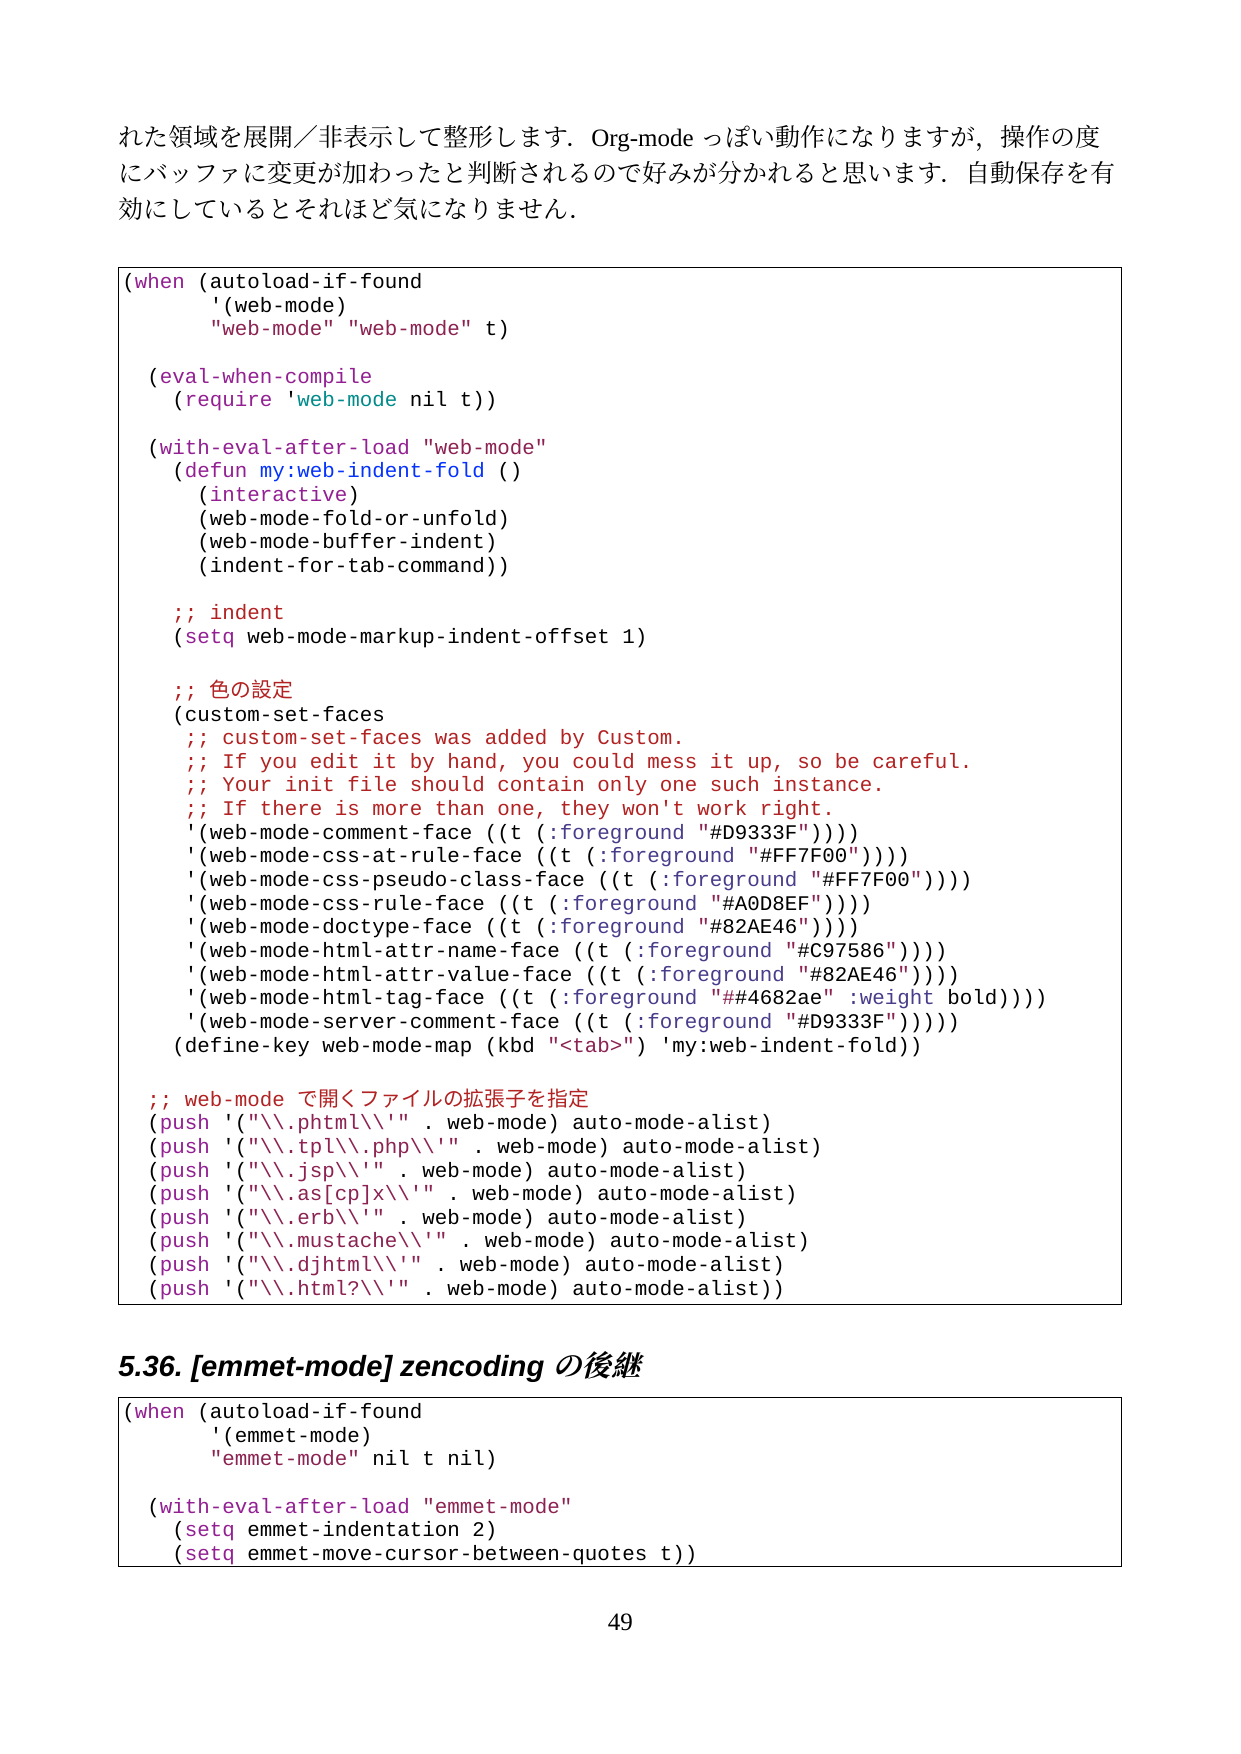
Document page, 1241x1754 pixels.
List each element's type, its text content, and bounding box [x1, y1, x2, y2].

text ;; 色の設定 [119, 669, 1121, 699]
text (interactive) [119, 480, 1121, 504]
text (custom-set-faces [119, 699, 1121, 723]
text れた領域を展開／非表示して整形します．Org-mode っぽい動作になりますが，操作の度にバッファに変更が加わったと判断されるので好みが分かれると思います．自動保存を有効にしているとそれほど気になりません． [118, 118, 1122, 255]
text (setq emmet-move-cursor-between-quotes t)) [119, 1539, 1121, 1566]
text (push '("\\.html?\\'" . web-mode) auto-mode-alist)) [119, 1274, 1121, 1304]
text ;; custom-set-faces was added by Custom. [119, 723, 1121, 747]
text '(web-mode-comment-face ((t (:foreground "#D9333F")))) [119, 818, 1121, 841]
text (setq emmet-indentation 2) [119, 1515, 1121, 1539]
text (define-key web-mode-map (kbd "<tab>") 'my:web-indent-fold)) [119, 1031, 1121, 1054]
text (indent-for-tab-command)) [119, 551, 1121, 574]
text ;; If there is more than one, they won't work right. [119, 794, 1121, 818]
text (require 'web-mode nil t)) [119, 385, 1121, 409]
text '(web-mode-html-tag-face ((t (:foreground "##4682ae" :weight bold)))) [119, 983, 1121, 1007]
text '(web-mode-css-rule-face ((t (:foreground "#A0D8EF")))) [119, 889, 1121, 912]
text ;; Your init file should contain only one such instance. [119, 771, 1121, 794]
text (push '("\\.as[cp]x\\'" . web-mode) auto-mode-alist) [119, 1179, 1121, 1203]
text (push '("\\.djhtml\\'" . web-mode) auto-mode-alist) [119, 1250, 1121, 1274]
subtitle [emmet-mode] zencoding の後継 [118, 1343, 1122, 1385]
text '(web-mode-html-attr-value-face ((t (:foreground "#82AE46")))) [119, 960, 1121, 983]
text '(web-mode-server-comment-face ((t (:foreground "#D9333F"))))) [119, 1007, 1121, 1031]
text (push '("\\.erb\\'" . web-mode) auto-mode-alist) [119, 1203, 1121, 1227]
text ;; If you edit it by hand, you could mess it up, so be careful. [119, 747, 1121, 771]
text "emmet-mode" nil t nil) [119, 1444, 1121, 1468]
text (eval-when-compile [119, 362, 1121, 385]
text '(web-mode-css-at-rule-face ((t (:foreground "#FF7F00")))) [119, 841, 1121, 865]
text '(web-mode-doctype-face ((t (:foreground "#82AE46")))) [119, 912, 1121, 936]
text (push '("\\.mustache\\'" . web-mode) auto-mode-alist) [119, 1227, 1121, 1250]
text '(web-mode-html-attr-name-face ((t (:foreground "#C97586")))) [119, 936, 1121, 960]
text (push '("\\.phtml\\'" . web-mode) auto-mode-alist) [119, 1108, 1121, 1132]
text '(web-mode-css-pseudo-class-face ((t (:foreground "#FF7F00")))) [119, 865, 1121, 889]
text ;; indent [119, 598, 1121, 622]
text (defun my:web-indent-fold () [119, 456, 1121, 480]
text (setq web-mode-markup-indent-offset 1) [119, 622, 1121, 646]
text (with-eval-after-load "web-mode" [119, 433, 1121, 456]
text (with-eval-after-load "emmet-mode" [119, 1492, 1121, 1515]
text (push '("\\.jsp\\'" . web-mode) auto-mode-alist) [119, 1156, 1121, 1179]
text '(web-mode) [119, 291, 1121, 314]
text '(emmet-mode) [119, 1421, 1121, 1444]
text (push '("\\.tpl\\.php\\'" . web-mode) auto-mode-alist) [119, 1132, 1121, 1156]
text ;; web-mode で開くファイルの拡張子を指定 [119, 1078, 1121, 1108]
text (web-mode-fold-or-unfold) [119, 504, 1121, 527]
text (when (autoload-if-found [119, 1398, 1121, 1421]
text (when (autoload-if-found [119, 268, 1121, 291]
text "web-mode" "web-mode" t) [119, 314, 1121, 338]
text (web-mode-buffer-indent) [119, 527, 1121, 551]
